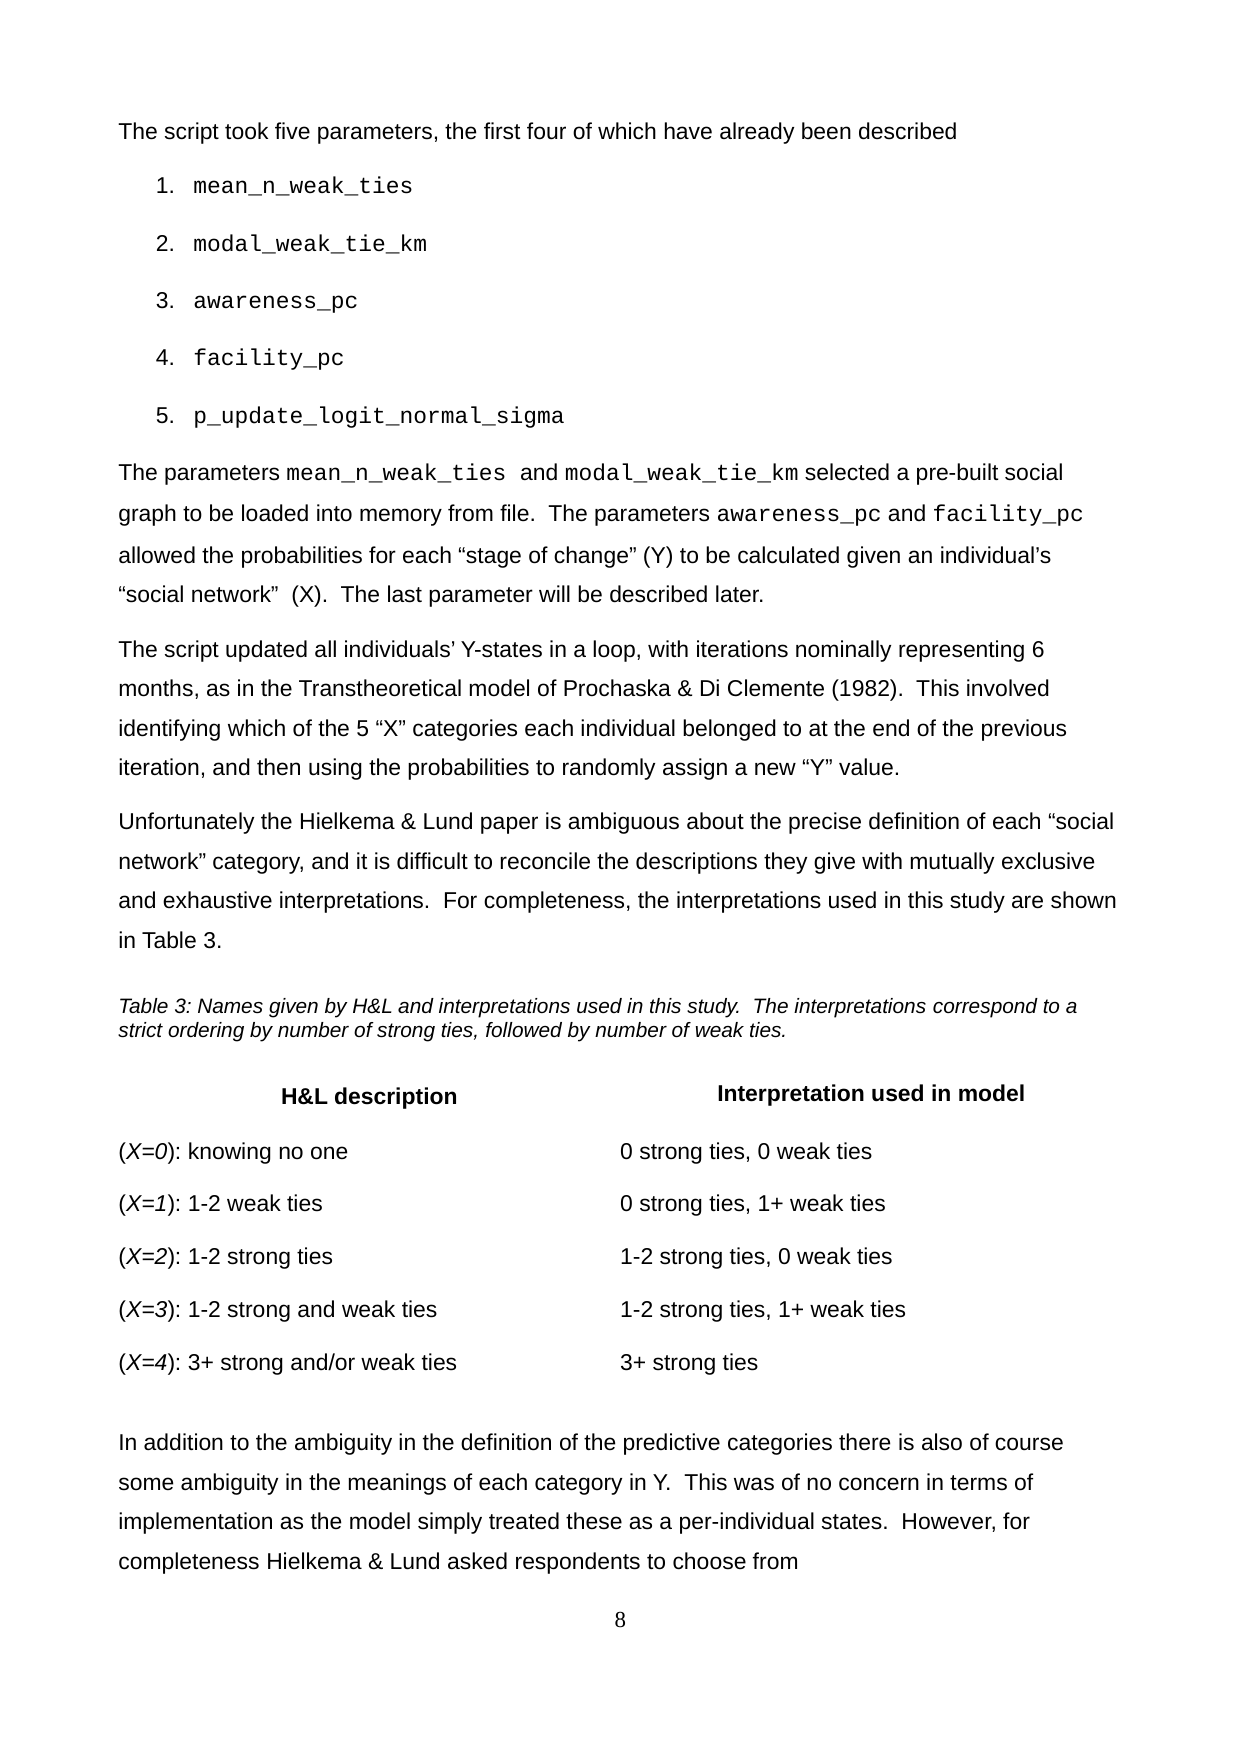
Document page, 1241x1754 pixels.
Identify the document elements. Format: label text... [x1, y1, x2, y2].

text The script took five parameters, the first four of which have already been described [118, 118, 1122, 144]
table_cell (X=3): 1-2 strong and weak ties [118, 1296, 620, 1348]
table_cell 3+ strong ties [620, 1349, 1122, 1375]
list facility_pc [156, 344, 1122, 373]
list p_update_logit_normal_sigma [156, 402, 1122, 430]
text The parameters mean_n_weak_ties and modal_weak_tie_km selected a pre-built social graph to be loaded into memory from file. The parameters awareness_pc and facility_pc allowed the probabilities for each “stage of change” (Y) to be calculated given an individual’s “social network” (X). The last parameter will be described later. [118, 459, 1122, 608]
text In addition to the ambiguity in the definition of the predictive categories there is also of course some ambiguity in the meanings of each category in Y. This was of no concern in terms of implementation as the model simply treated these as a per-individual states. However, for completeness Hielkema & Lund asked respondents to choose from [118, 1429, 1122, 1574]
table_cell 1-2 strong ties, 0 weak ties [620, 1243, 1122, 1296]
table_cell (X=2): 1-2 strong ties [118, 1243, 620, 1296]
table_cell (X=0): knowing no one [118, 1138, 620, 1190]
list awareness_pc [156, 287, 1122, 315]
table_cell 0 strong ties, 0 weak ties [620, 1138, 1122, 1190]
list modal_weak_tie_km [156, 230, 1122, 258]
list mean_n_weak_ties [156, 172, 1122, 201]
table_cell 0 strong ties, 1+ weak ties [620, 1190, 1122, 1243]
text Table 3: Names given by H&L and interpretations used in this study. The interpretations correspond to a strict ordering by number of strong ties, followed by number of weak ties. [118, 993, 1122, 1041]
table_cell 1-2 strong ties, 1+ weak ties [620, 1296, 1122, 1348]
table_header Interpretation used in model [620, 1054, 1122, 1138]
table_cell (X=4): 3+ strong and/or weak ties [118, 1349, 620, 1375]
text Unfortunately the Hielkema & Lund paper is ambiguous about the precise definition of each “social network” category, and it is difficult to reconcile the descriptions they give with mutually exclusive and exhaustive interpretations. For completeness, the interpretations used in this study are shown in Table 3. [118, 808, 1122, 953]
table_header H&L description [118, 1054, 620, 1138]
text The script updated all individuals’ Y-states in a loop, with iterations nominally representing 6 months, as in the Transtheoretical model of Prochaska & Di Clemente (1982). This involved identifying which of the 5 “X” categories each individual belonged to at the end of the previous iteration, and then using the probabilities to randomly assign a new “Y” value. [118, 636, 1122, 780]
table_cell (X=1): 1-2 weak ties [118, 1190, 620, 1243]
